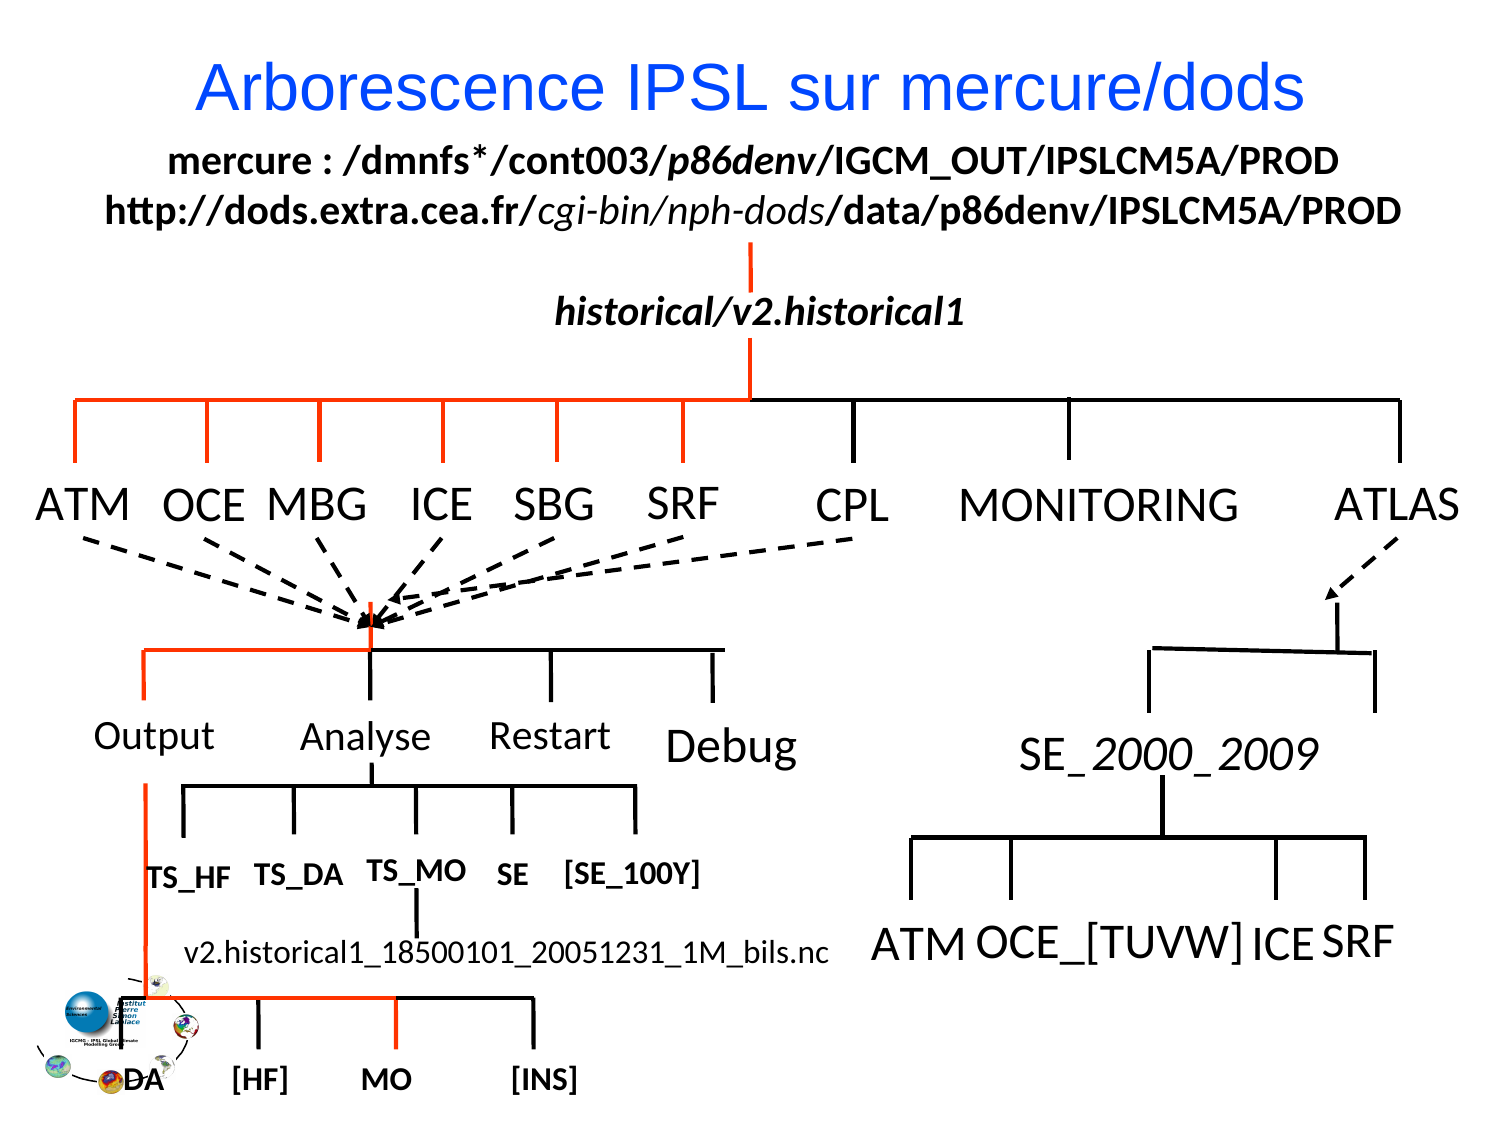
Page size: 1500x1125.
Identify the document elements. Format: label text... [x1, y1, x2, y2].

text_box TS_DA [222, 844, 376, 900]
text_box TS_MO [328, 840, 505, 896]
text_box OCE_[TUVW] [984, 929, 1002, 955]
text_box SE [425, 844, 601, 901]
picture [148, 974, 170, 996]
picture [65, 974, 143, 1048]
text_box Analyse [271, 701, 460, 767]
picture [123, 1000, 146, 1048]
text_box OCE [137, 463, 271, 539]
text_box Arborescence IPSL sur mercure/dods [63, 36, 1440, 132]
picture [172, 1013, 200, 1040]
text_box ICE [1229, 902, 1338, 978]
text_box Output [71, 700, 238, 766]
text_box MBG [249, 462, 384, 538]
text_box [HF] [216, 1049, 317, 1105]
text_box ATM [12, 462, 154, 538]
text_box historical/v2.historical1 [508, 275, 1012, 342]
picture [71, 995, 94, 1017]
text_box ICE [387, 462, 487, 538]
text_box ATM [853, 902, 984, 978]
text_box Debug [637, 704, 826, 780]
text_box TS_HF [112, 847, 265, 904]
text_box v2.historical1_18500101_20051231_1M_bils.nc [168, 922, 853, 978]
text_box SRF [629, 461, 738, 537]
text_box SE_2000_2009 [970, 712, 1367, 788]
text_box MONITORING [939, 463, 1258, 539]
text_box [SE_100Y] [544, 843, 721, 899]
text_box SBG [487, 462, 621, 538]
picture [44, 1054, 72, 1079]
text_box ATLAS [1312, 462, 1482, 538]
text_box mercure : /dmnfs*/cont003/p86denv/IGCM_OUT/IPSLCM5A/PROD http://dods.extra.cea.fr/cgi-bin/nph-dods/data/p86denv/IPSLCM5A/PROD [51, 125, 1456, 241]
text_box SRF [1304, 900, 1413, 976]
text_box Restart [467, 700, 634, 766]
text_box MO [345, 1049, 446, 1105]
text_box OCE_[TUVW] [948, 901, 1272, 977]
text_box CPL [798, 463, 907, 539]
picture [97, 1069, 108, 1095]
text_box [INS] [495, 1049, 624, 1105]
text_box DA [108, 1049, 209, 1105]
